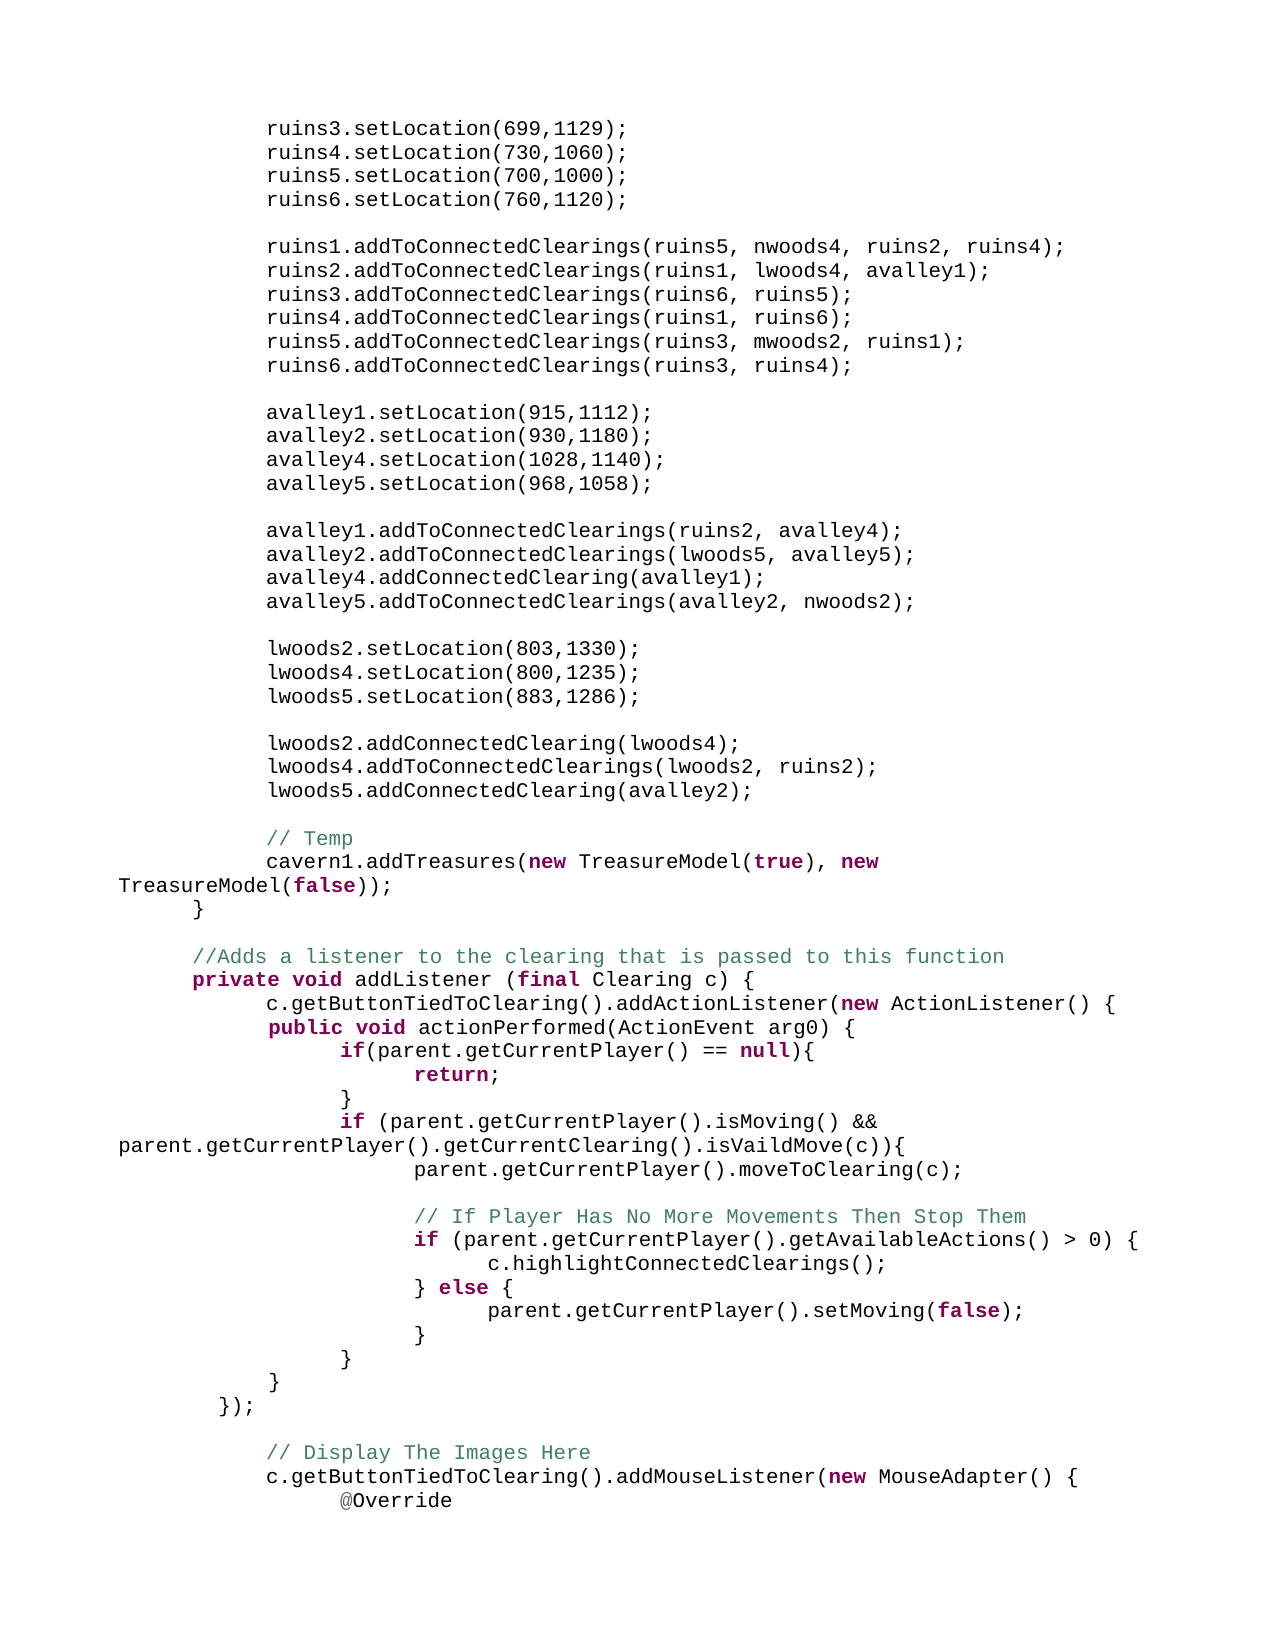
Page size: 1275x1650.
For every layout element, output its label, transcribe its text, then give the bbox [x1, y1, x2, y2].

text ruins3.setLocation(699,1129); [118, 118, 1157, 142]
text lwoods4.addToConnectedClearings(lwoods2, ruins2); [118, 757, 1157, 780]
text //Adds a listener to the clearing that is passed to this function [118, 946, 1157, 969]
text // If Player Has No More Movements Then Stop Them [118, 1206, 1157, 1229]
text } else { [118, 1277, 1157, 1300]
text }); [118, 1395, 1157, 1419]
text if (parent.getCurrentPlayer().isMoving() && parent.getCurrentPlayer().getCurrentClearing().isVaildMove(c)){ [118, 1111, 1157, 1158]
text if(parent.getCurrentPlayer() == null){ [118, 1040, 1157, 1064]
text } [118, 898, 1157, 922]
text if (parent.getCurrentPlayer().getAvailableActions() > 0) { [118, 1229, 1157, 1253]
text ruins1.addToConnectedClearings(ruins5, nwoods4, ruins2, ruins4); [118, 236, 1157, 260]
text avalley1.addToConnectedClearings(ruins2, avalley4); [118, 520, 1157, 544]
text ruins2.addToConnectedClearings(ruins1, lwoods4, avalley1); [118, 260, 1157, 284]
text avalley4.setLocation(1028,1140); [118, 449, 1157, 473]
text avalley4.addConnectedClearing(avalley1); [118, 567, 1157, 591]
text avalley1.setLocation(915,1112); [118, 402, 1157, 426]
text avalley5.addToConnectedClearings(avalley2, nwoods2); [118, 591, 1157, 615]
text avalley2.setLocation(930,1180); [118, 426, 1157, 449]
text parent.getCurrentPlayer().moveToClearing(c); [118, 1158, 1157, 1182]
text ruins5.setLocation(700,1000); [118, 165, 1157, 189]
text c.getButtonTiedToClearing().addMouseListener(new MouseAdapter() { [118, 1466, 1157, 1489]
text lwoods2.setLocation(803,1330); [118, 638, 1157, 662]
text // Temp [118, 827, 1157, 851]
text c.highlightConnectedClearings(); [118, 1253, 1157, 1277]
text lwoods5.addConnectedClearing(avalley2); [118, 780, 1157, 804]
text lwoods5.setLocation(883,1286); [118, 686, 1157, 709]
text // Display The Images Here [118, 1442, 1157, 1466]
text public void actionPerformed(ActionEvent arg0) { [118, 1017, 1157, 1040]
text } [118, 1324, 1157, 1348]
text ruins6.addToConnectedClearings(ruins3, ruins4); [118, 354, 1157, 378]
text lwoods2.addConnectedClearing(lwoods4); [118, 733, 1157, 757]
text ruins4.setLocation(730,1060); [118, 142, 1157, 165]
text parent.getCurrentPlayer().setMoving(false); [118, 1300, 1157, 1324]
text ruins3.addToConnectedClearings(ruins6, ruins5); [118, 284, 1157, 307]
text return; [118, 1064, 1157, 1088]
text ruins5.addToConnectedClearings(ruins3, mwoods2, ruins1); [118, 331, 1157, 354]
text @Override [118, 1489, 1157, 1513]
text private void addListener (final Clearing c) { [118, 969, 1157, 993]
text } [118, 1348, 1157, 1371]
text cavern1.addTreasures(new TreasureModel(true), new TreasureModel(false)); [118, 851, 1157, 898]
text } [118, 1371, 1157, 1395]
text } [118, 1088, 1157, 1111]
text c.getButtonTiedToClearing().addActionListener(new ActionListener() { [118, 993, 1157, 1017]
text ruins6.setLocation(760,1120); [118, 189, 1157, 213]
text avalley5.setLocation(968,1058); [118, 473, 1157, 496]
text ruins4.addToConnectedClearings(ruins1, ruins6); [118, 307, 1157, 331]
text lwoods4.setLocation(800,1235); [118, 662, 1157, 686]
text avalley2.addToConnectedClearings(lwoods5, avalley5); [118, 544, 1157, 567]
